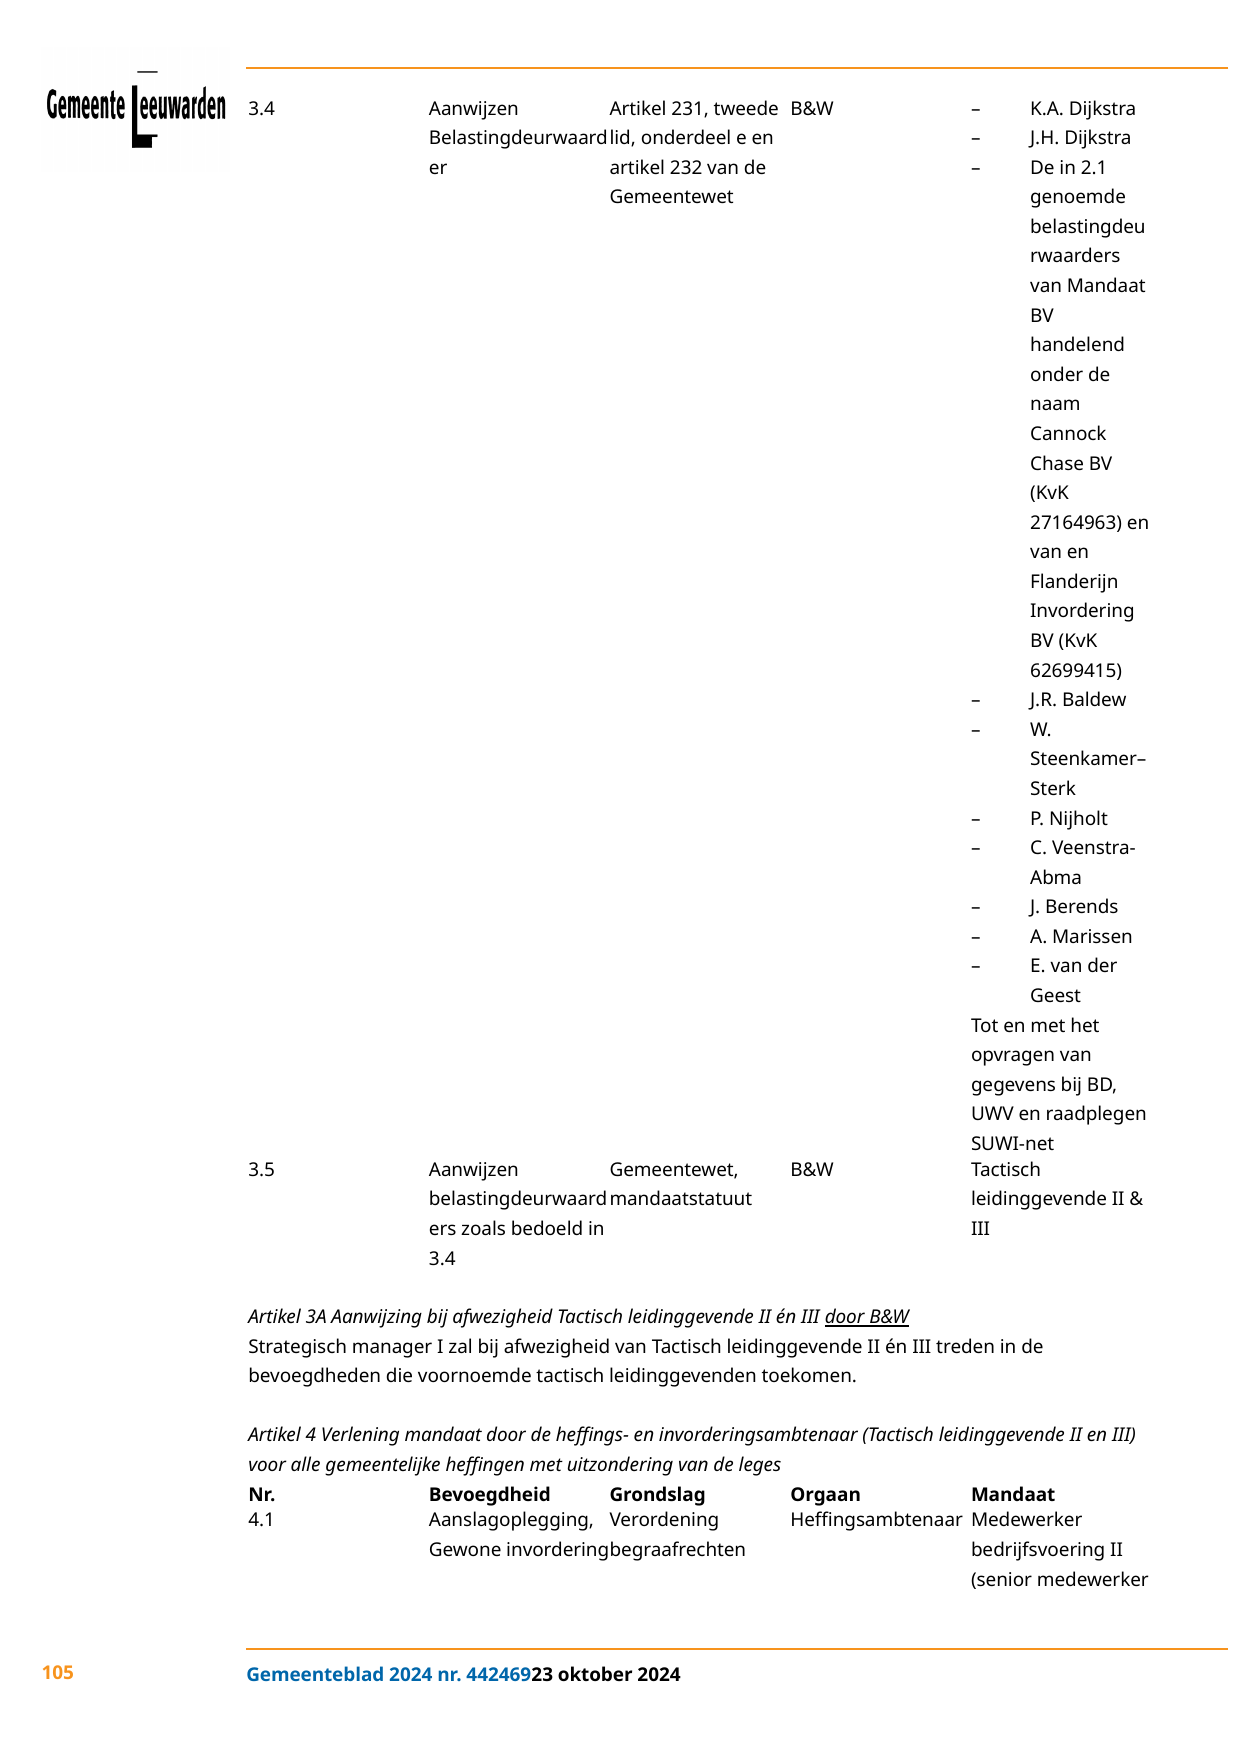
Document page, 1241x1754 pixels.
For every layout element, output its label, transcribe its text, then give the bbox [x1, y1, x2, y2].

table_cell Aanslagoplegging, Gewone invordering [429, 1507, 609, 1591]
table_header Mandaat [971, 1481, 1152, 1507]
picture [41, 47, 231, 172]
table_cell Aanwijzen Belastingdeurwaarder [429, 95, 609, 1156]
table_header Orgaan [790, 1481, 971, 1507]
table_cell Verordening begraafrechten [609, 1507, 790, 1591]
table_cell Aanwijzen belastingdeurwaarders zoals bedoeld in 3.4 [429, 1156, 609, 1270]
table_cell B&W [790, 95, 971, 1156]
table_cell Gemeentewet, mandaatstatuut [609, 1156, 790, 1270]
table_cell Tactisch leidinggevende II & III [971, 1156, 1152, 1270]
table_header Grondslag [609, 1481, 790, 1507]
table_header Nr. [248, 1481, 429, 1507]
table_cell 3.4 [248, 95, 429, 1156]
table_cell K.A. Dijkstra J.H. Dijkstra De in 2.1 genoemde belastingdeurwaarders van Mandaat BV handelend onder de naam Cannock Chase BV (KvK 27164963) en van en Flanderijn Invordering BV (KvK 62699415) J.R. Baldew W. Steenkamer–Sterk P. Nijholt C. Veenstra-Abma J. Berends A. Marissen E. van der Geest Tot en met het opvragen van gegevens bij BD, UWV en raadplegen SUWI-net [971, 95, 1152, 1156]
table_cell 4.1 [248, 1507, 429, 1591]
table_cell B&W [790, 1156, 971, 1270]
text Artikel 3A Aanwijzing bij afwezigheid Tactisch leidinggevende II én III door B&W [248, 1303, 1152, 1329]
text Strategisch manager I zal bij afwezigheid van Tactisch leidinggevende II én III treden in de bevoegdheden die voornoemde tactisch leidinggevenden toekomen. [248, 1333, 1152, 1388]
table_cell Artikel 231, tweede lid, onderdeel e en artikel 232 van de Gemeentewet [609, 95, 790, 1156]
table_cell Medewerker bedrijfsvoering II (senior medewerker [971, 1507, 1152, 1591]
table_header Bevoegdheid [429, 1481, 609, 1507]
table_cell 3.5 [248, 1156, 429, 1270]
table_cell Heffingsambtenaar [790, 1507, 971, 1591]
text Artikel 4 Verlening mandaat door de heffings- en invorderingsambtenaar (Tactisch leidinggevende II en III) voor alle gemeentelijke heffingen met uitzondering van de leges [248, 1422, 1152, 1477]
